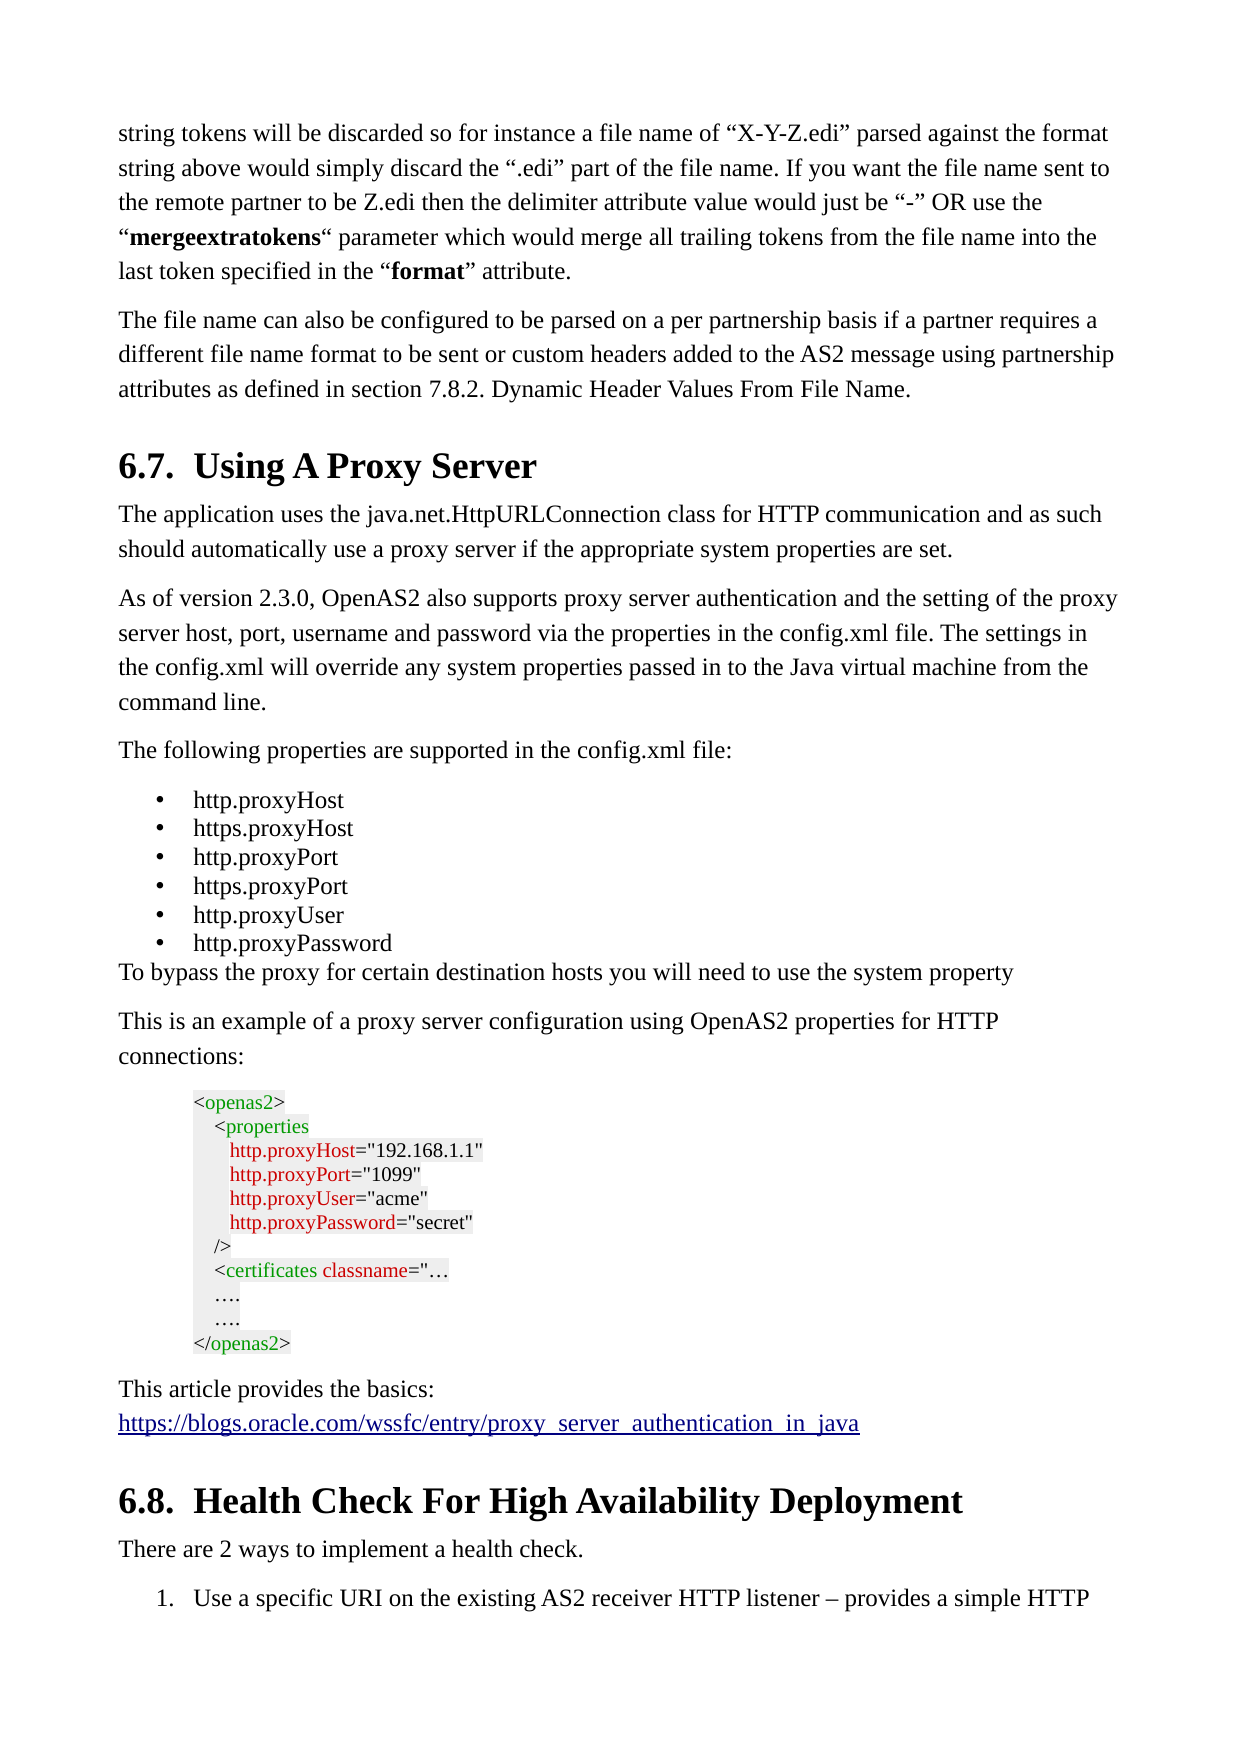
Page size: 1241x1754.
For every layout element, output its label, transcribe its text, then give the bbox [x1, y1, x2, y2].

text /> [193, 1234, 1122, 1258]
text This article provides the basics: https://blogs.oracle.com/wssfc/entry/proxy_server_authentication_in_java [118, 1374, 1122, 1437]
list http.proxyPort [156, 842, 1122, 871]
text http.proxyUser="acme" [193, 1186, 1122, 1210]
text http.proxyHost="192.168.1.1" [193, 1138, 1122, 1162]
text …. [193, 1282, 1122, 1306]
text The following properties are supported in the config.xml file: [118, 736, 1122, 764]
list https.proxyPort [156, 871, 1122, 900]
text <certificates classname="… [193, 1258, 1122, 1282]
text </openas2> [193, 1330, 1122, 1354]
text There are 2 ways to implement a health check. [118, 1534, 1122, 1563]
list http.proxyPassword [156, 928, 1122, 957]
text string tokens will be discarded so for instance a file name of “X-Y-Z.edi” parsed against the format string above would simply discard the “.edi” part of the file name. If you want the file name sent to the remote partner to be Z.edi then the delimiter attribute value would just be “-” OR use the “mergeextratokens“ parameter which would merge all trailing tokens from the file name into the last token specified in the “format” attribute. [118, 118, 1122, 285]
text The application uses the java.net.HttpURLConnection class for HTTP communication and as such should automatically use a proxy server if the appropriate system properties are set. [118, 499, 1122, 563]
subtitle Health Check For High Availability Deployment [118, 1478, 1122, 1521]
text <openas2> [193, 1090, 1122, 1114]
list https.proxyHost [156, 813, 1122, 842]
list http.proxyUser [156, 900, 1122, 928]
text As of version 2.3.0, OpenAS2 also supports proxy server authentication and the setting of the proxy server host, port, username and password via the properties in the config.xml file. The settings in the config.xml will override any system properties passed in to the Java virtual machine from the command line. [118, 583, 1122, 715]
text <properties [193, 1114, 1122, 1138]
subtitle Using A Proxy Server [118, 444, 1122, 487]
text To bypass the proxy for certain destination hosts you will need to use the system property [118, 957, 1122, 986]
text The file name can also be configured to be parsed on a per partnership basis if a partner requires a different file name format to be sent or custom headers added to the AS2 message using partnership attributes as defined in section 7.8.2Dynamic Header Values From File Name. [118, 305, 1122, 403]
text http.proxyPort="1099" [193, 1162, 1122, 1186]
list Use a specific URI on the existing AS2 receiver HTTP listener – provides a simple HTTP [156, 1583, 1122, 1612]
text …. [193, 1306, 1122, 1330]
text This is an example of a proxy server configuration using OpenAS2 properties for HTTP connections: [118, 1006, 1122, 1069]
list http.proxyHost [156, 785, 1122, 813]
text http.proxyPassword="secret" [193, 1210, 1122, 1234]
